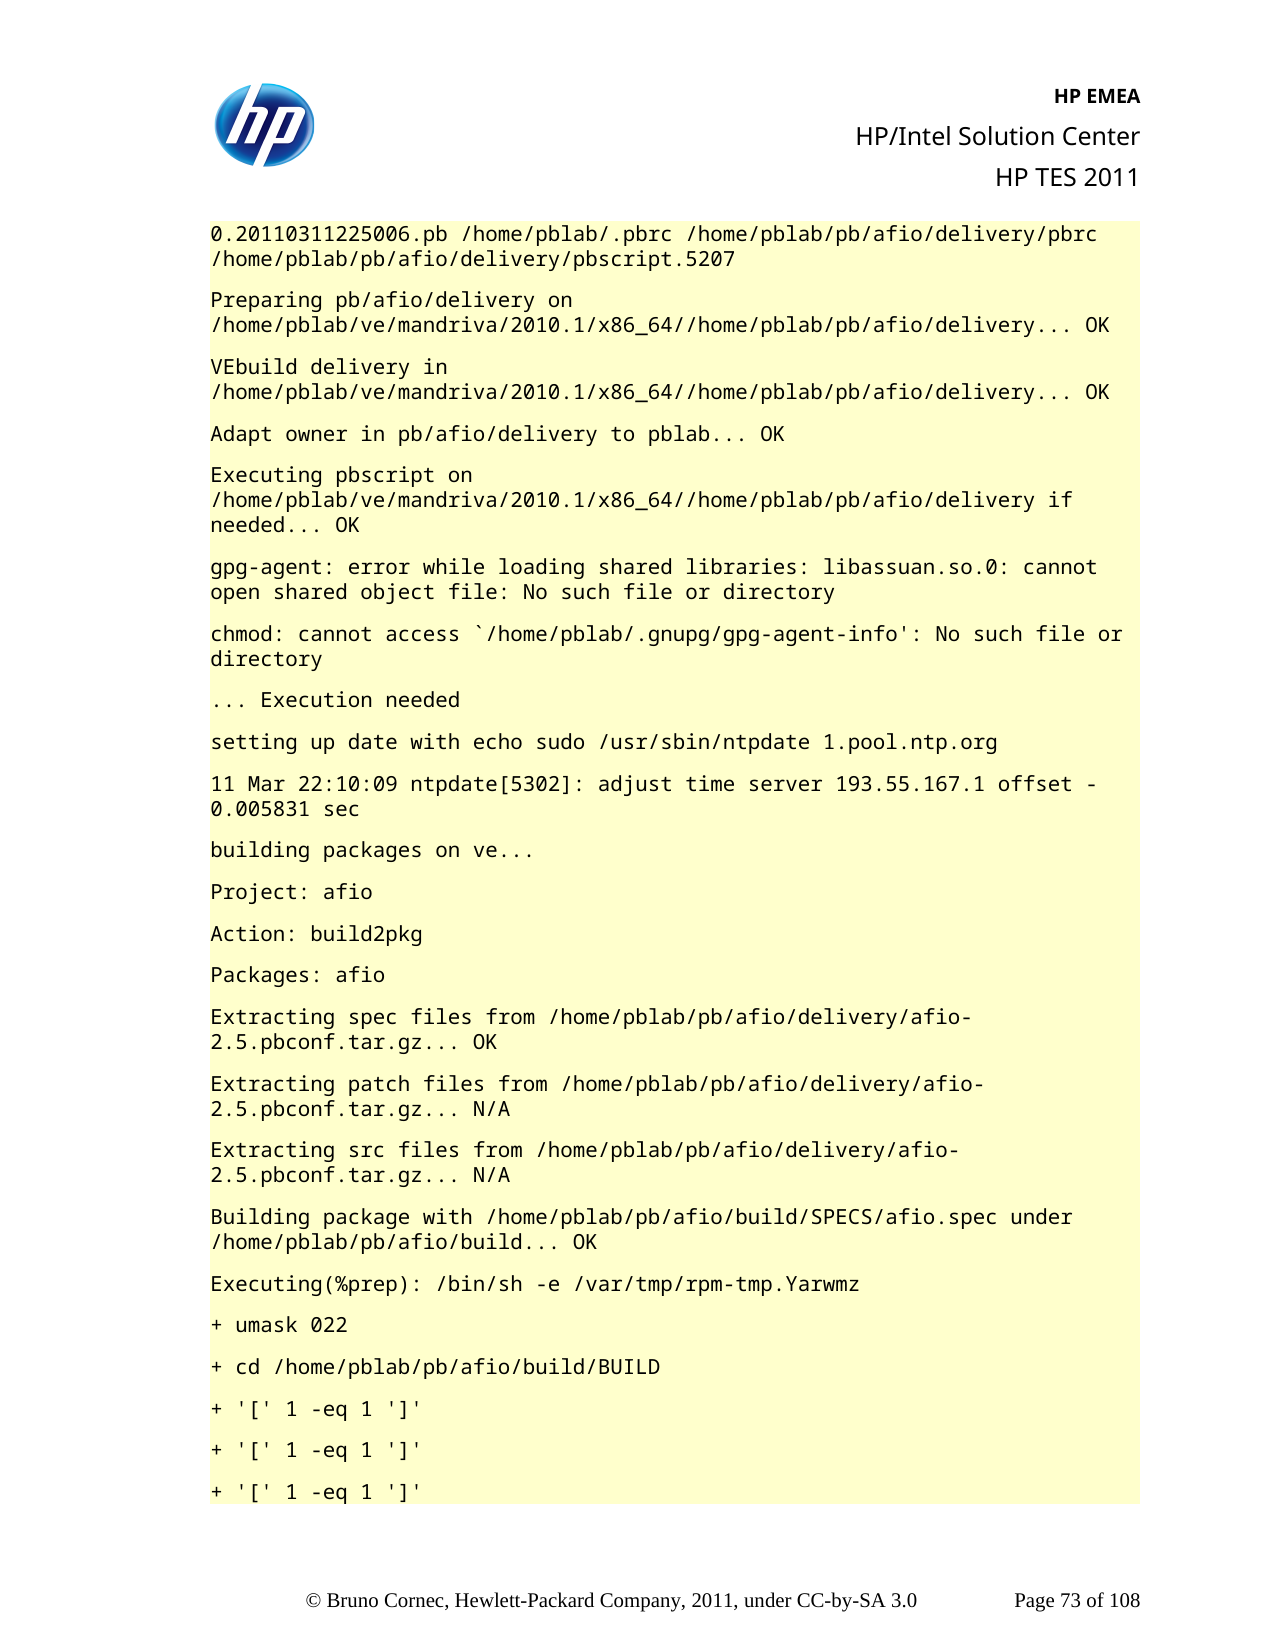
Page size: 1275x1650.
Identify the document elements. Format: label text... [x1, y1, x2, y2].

text Packages: afio [210, 963, 1140, 988]
text Preparing pb/afio/delivery on /home/pblab/ve/mandriva/2010.1/x86_64//home/pblab/pb/afio/delivery... OK [210, 288, 1140, 338]
text setting up date with echo sudo /usr/sbin/ntpdate 1.pool.ntp.org [210, 729, 1140, 754]
text ... Execution needed [210, 688, 1140, 713]
picture [214, 83, 315, 167]
text + '[' 1 -eq 1 ']' [210, 1438, 1140, 1463]
text gpg-agent: error while loading shared libraries: libassuan.so.0: cannot open shared object file: No such file or directory [210, 554, 1140, 604]
text Extracting patch files from /home/pblab/pb/afio/delivery/afio-2.5.pbconf.tar.gz... N/A [210, 1071, 1140, 1121]
text Adapt owner in pb/afio/delivery to pblab... OK [210, 421, 1140, 446]
text + cd /home/pblab/pb/afio/build/BUILD [210, 1354, 1140, 1379]
text Executing(%prep): /bin/sh -e /var/tmp/rpm-tmp.Yarwmz [210, 1271, 1140, 1296]
text Executing pbscript on /home/pblab/ve/mandriva/2010.1/x86_64//home/pblab/pb/afio/delivery if needed... OK [210, 463, 1140, 538]
text building packages on ve... [210, 838, 1140, 863]
text VEbuild delivery in /home/pblab/ve/mandriva/2010.1/x86_64//home/pblab/pb/afio/delivery... OK [210, 354, 1140, 404]
text Building package with /home/pblab/pb/afio/build/SPECS/afio.spec under /home/pblab/pb/afio/build... OK [210, 1204, 1140, 1254]
text Project: afio [210, 879, 1140, 904]
text Extracting spec files from /home/pblab/pb/afio/delivery/afio-2.5.pbconf.tar.gz... OK [210, 1004, 1140, 1054]
text + umask 022 [210, 1313, 1140, 1338]
text + '[' 1 -eq 1 ']' [210, 1479, 1140, 1504]
text Extracting src files from /home/pblab/pb/afio/delivery/afio-2.5.pbconf.tar.gz... N/A [210, 1138, 1140, 1188]
text Action: build2pkg [210, 921, 1140, 946]
text + '[' 1 -eq 1 ']' [210, 1396, 1140, 1421]
text 11 Mar 22:10:09 ntpdate[5302]: adjust time server 193.55.167.1 offset -0.005831 sec [210, 771, 1140, 821]
text 0.20110311225006.pb /home/pblab/.pbrc /home/pblab/pb/afio/delivery/pbrc /home/pblab/pb/afio/delivery/pbscript.5207 [210, 221, 1140, 271]
text chmod: cannot access `/home/pblab/.gnupg/gpg-agent-info': No such file or directory [210, 621, 1140, 671]
